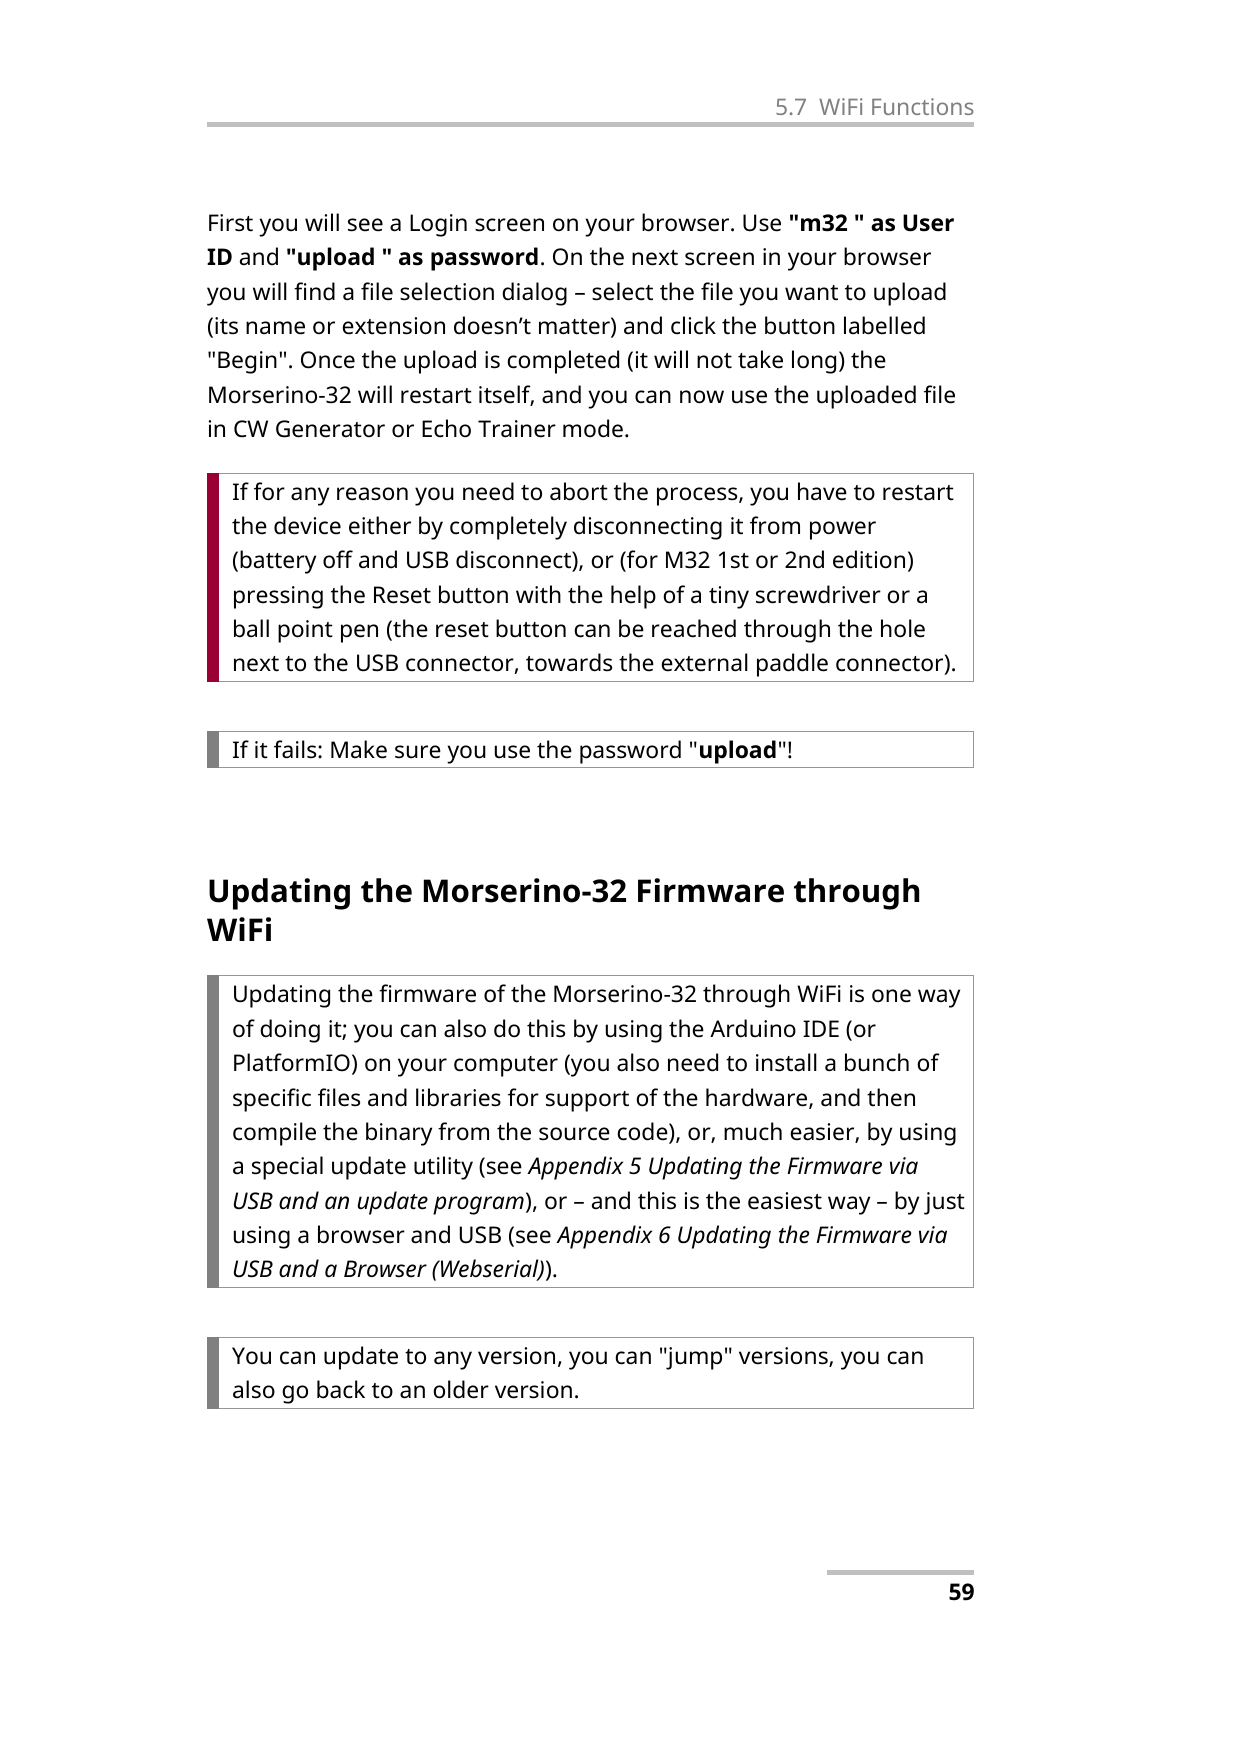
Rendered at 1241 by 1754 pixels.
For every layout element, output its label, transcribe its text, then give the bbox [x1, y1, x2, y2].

text Updating the firmware of the Morserino-32 through WiFi is one way of doing it; you can also do this by using the Arduino IDE (or PlatformIO) on your computer (you also need to install a bunch of specific files and libraries for support of the hardware, and then compile the binary from the source code), or, much easier, by using a special update utility (see Appendix 5 Updating the Firmware via USB and an update program), or – and this is the easiest way – by just using a browser and USB (see Appendix 6 Updating the Firmware via USB and a Browser (Webserial)). [219, 976, 973, 1287]
text If it fails: Make sure you use the password "upload"! [219, 732, 973, 767]
text You can update to any version, you can "jump" versions, you can also go back to an older version. [219, 1338, 973, 1408]
text First you will see a Login screen on your browser. Use "m32 " as User ID and "upload " as password. On the next screen in your browser you will find a file selection dialog – select the file you want to upload (its name or extension doesn’t matter) and click the button labelled "Begin". Once the upload is completed (it will not take long) the Morserino-32 will restart itself, and you can now use the uploaded file in CW Generator or Echo Trainer mode. [207, 207, 974, 444]
text If for any reason you need to abort the process, you have to restart the device either by completely disconnecting it from power (battery off and USB disconnect), or (for M32 1st or 2nd edition) pressing the Reset button with the help of a tiny screwdriver or a ball point pen (the reset button can be reached through the hole next to the USB connector, towards the external paddle connector). [219, 474, 973, 681]
subtitle Updating the Morserino-32 Firmware through WiFi [207, 867, 974, 950]
